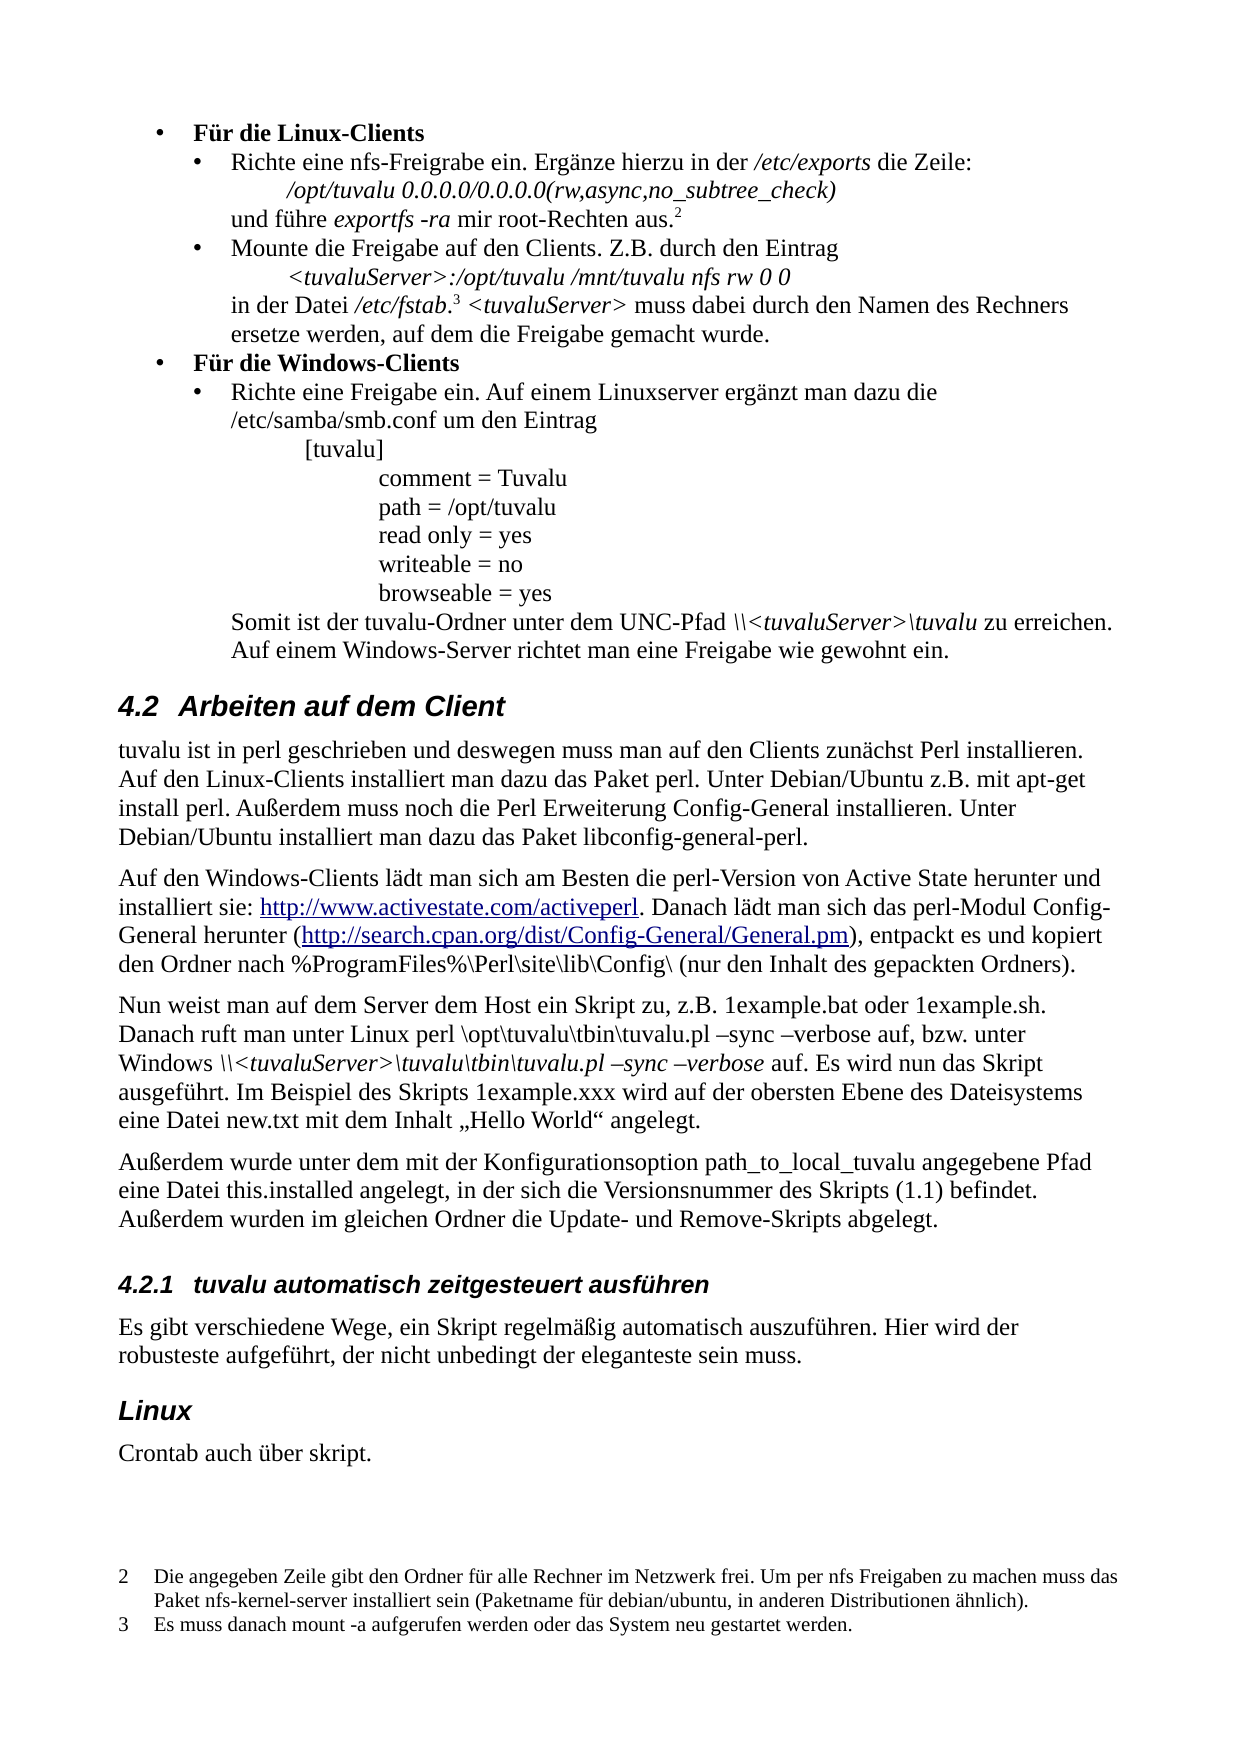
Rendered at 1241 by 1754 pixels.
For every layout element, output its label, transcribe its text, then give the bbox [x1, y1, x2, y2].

text tuvalu ist in perl geschrieben und deswegen muss man auf den Clients zunächst Perl installieren. Auf den Linux-Clients installiert man dazu das Paket perl. Unter Debian/Ubuntu z.B. mit apt-get install perl. Außerdem muss noch die Perl Erweiterung Config-General installieren. Unter Debian/Ubuntu installiert man dazu das Paket libconfig-general-perl. [118, 735, 1122, 850]
text Auf den Windows-Clients lädt man sich am Besten die perl-Version von Active State herunter und installiert sie: http://www.activestate.com/activeperl. Danach lädt man sich das perl-Modul Config-General herunter (http://search.cpan.org/dist/Config-General/General.pm), entpackt es und kopiert den Ordner nach %ProgramFiles%\Perl\site\lib\Config\ (nur den Inhalt des gepackten Ordners). [118, 863, 1122, 978]
list Richte eine nfs-Freigrabe ein. Ergänze hierzu in der /etc/exports die Zeile: /opt/tuvalu 0.0.0.0/0.0.0.0(rw,async,no_subtree_check) und führe exportfs -ra mir root-Rechten aus. [193, 147, 1122, 233]
list Somit ist der tuvalu-Ordner unter dem UNC-Pfad \\<tuvaluServer>\tuvalu zu erreichen. Auf einem Windows-Server richtet man eine Freigabe wie gewohnt ein. [193, 607, 1122, 664]
text Es gibt verschiedene Wege, ein Skript regelmäßig automatisch auszuführen. Hier wird der robusteste aufgeführt, der nicht unbedingt der eleganteste sein muss. [118, 1312, 1122, 1369]
list Mounte die Freigabe auf den Clients. Z.B. durch den Eintrag <tuvaluServer>:/opt/tuvalu /mnt/tuvalu nfs rw 0 0 in der Datei /etc/fstab. <tuvaluServer> muss dabei durch den Namen des Rechners ersetze werden, auf dem die Freigabe gemacht wurde. [193, 233, 1122, 348]
subtitle Linux [118, 1394, 1122, 1426]
subtitle tuvalu automatisch zeitgesteuert ausführen [118, 1270, 1122, 1299]
subtitle Arbeiten auf dem Client [118, 689, 1122, 723]
list Richte eine Freigabe ein. Auf einem Linuxserver ergänzt man dazu die /etc/samba/smb.conf um den Eintrag [tuvalu] comment = Tuvalu path = /opt/tuvalu read only = yes writeable = no browseable = yes [193, 377, 1122, 607]
text Nun weist man auf dem Server dem Host ein Skript zu, z.B. 1example.bat oder 1example.sh. Danach ruft man unter Linux perl \opt\tuvalu\tbin\tuvalu.pl –sync –verbose auf, bzw. unter Windows \\<tuvaluServer>\tuvalu\tbin\tuvalu.pl –sync –verbose auf. Es wird nun das Skript ausgeführt. Im Beispiel des Skripts 1example.xxx wird auf der obersten Ebene des Dateisystems eine Datei new.txt mit dem Inhalt „Hello World“ angelegt. [118, 990, 1122, 1134]
list Es muss danach mount -a aufgerufen werden oder das System neu gestartet werden. [118, 1612, 1122, 1636]
text Crontab auch über skript. [118, 1438, 1122, 1467]
list Für die Linux-Clients [156, 118, 1122, 147]
list Die angegeben Zeile gibt den Ordner für alle Rechner im Netzwerk frei. Um per nfs Freigaben zu machen muss das Paket nfs-kernel-server installiert sein (Paketname für debian/ubuntu, in anderen Distributionen ähnlich). [118, 1564, 1122, 1612]
text Außerdem wurde unter dem mit der Konfigurationsoption path_to_local_tuvalu angegebene Pfad eine Datei this.installed angelegt, in der sich die Versionsnummer des Skripts (1.1) befindet. Außerdem wurden im gleichen Ordner die Update- und Remove-Skripts abgelegt. [118, 1147, 1122, 1233]
list Für die Windows-Clients [156, 348, 1122, 377]
